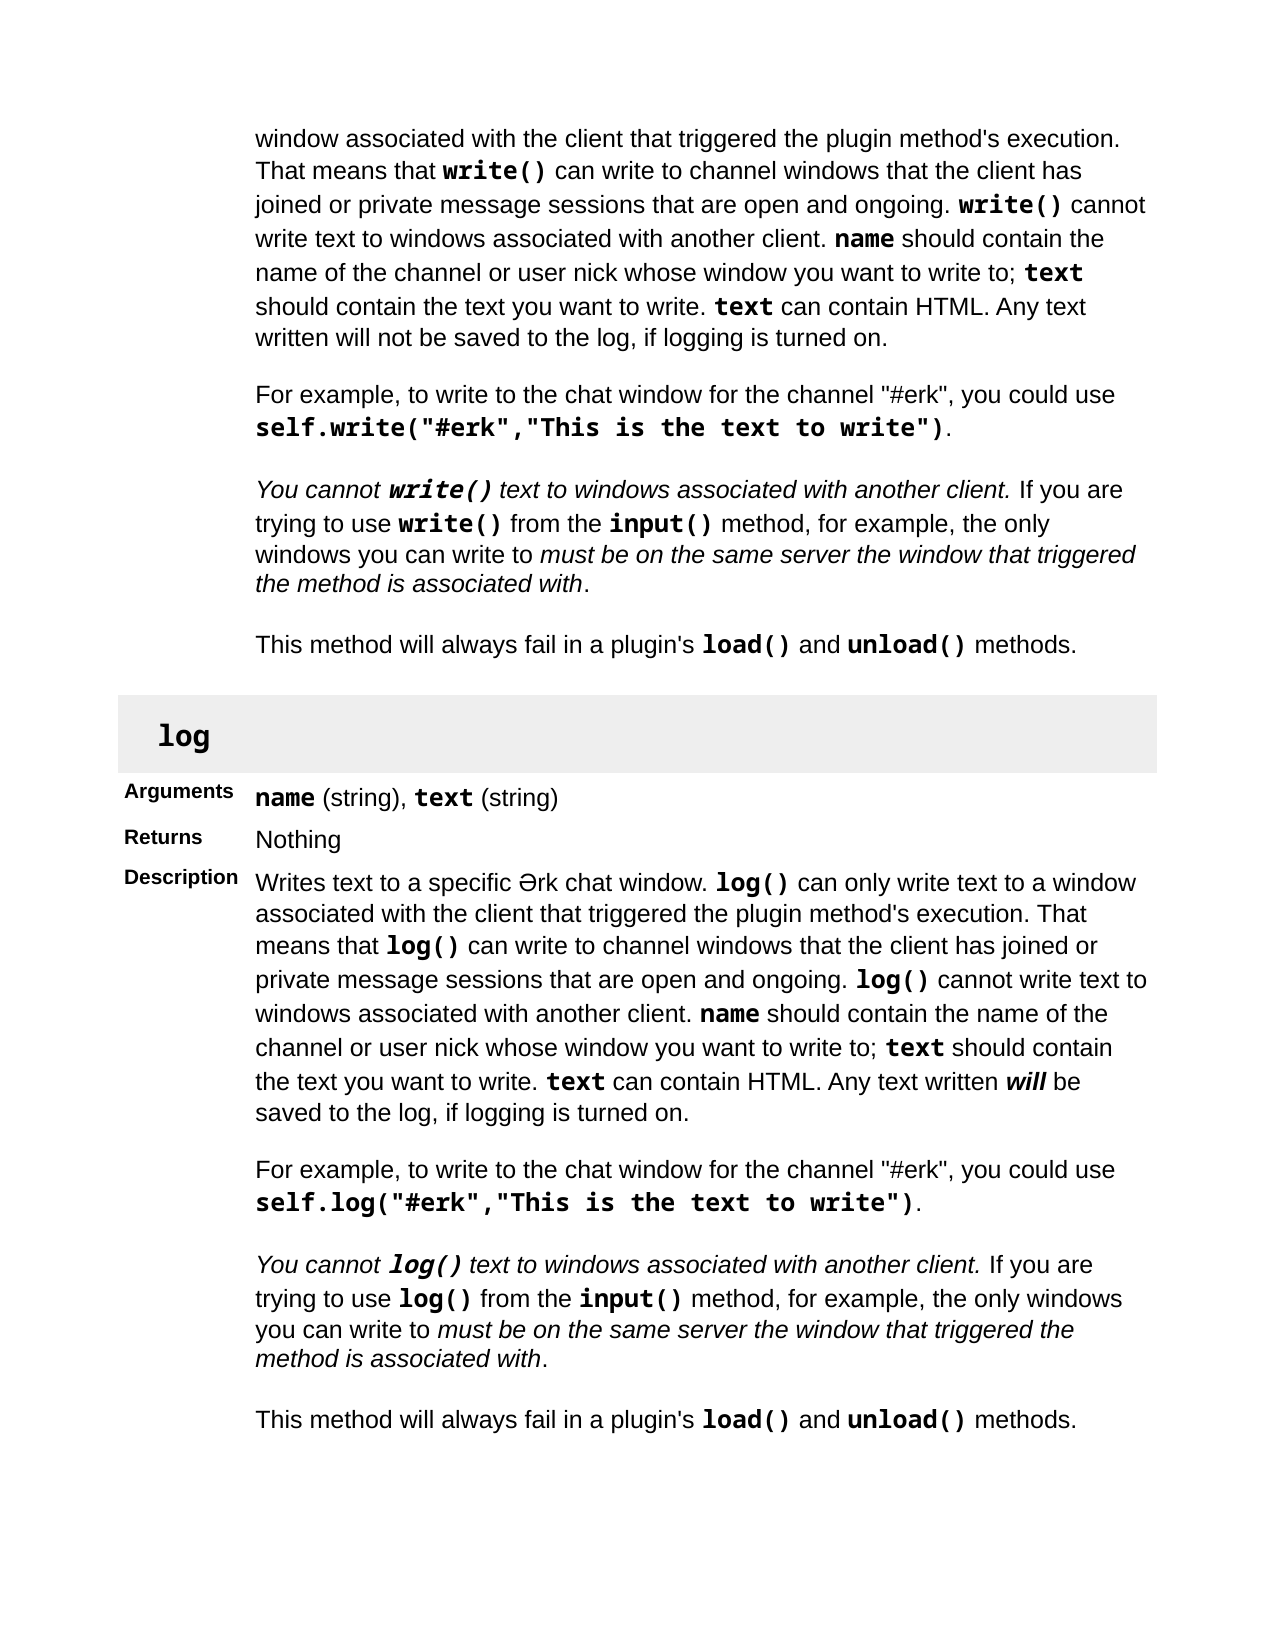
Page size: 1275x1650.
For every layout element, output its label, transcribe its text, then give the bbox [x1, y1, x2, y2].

table_header log [118, 695, 249, 773]
table_cell Description [118, 859, 249, 1441]
table_cell Writes text to a specific Ərk chat window. log() can only write text to a window associated with the client that triggered the plugin method's execution. That means that log() can write to channel windows that the client has joined or private message sessions that are open and ongoing. log() cannot write text to windows associated with another client. name should contain the name of the channel or user nick whose window you want to write to; text should contain the text you want to write. text can contain HTML. Any text written will be saved to the log, if logging is turned on. For example, to write to the chat window for the channel "#erk", you could use self.log("#erk","This is the text to write"). You cannot log() text to windows associated with another client. If you are trying to use log() from the input() method, for example, the only windows you can write to must be on the same server the window that triggered the method is associated with. This method will always fail in a plugin's load() and unload() methods. [249, 859, 1157, 1441]
table_cell window associated with the client that triggered the plugin method's execution. That means that write() can write to channel windows that the client has joined or private message sessions that are open and ongoing. write() cannot write text to windows associated with another client. name should contain the name of the channel or user nick whose window you want to write to; text should contain the text you want to write. text can contain HTML. Any text written will not be saved to the log, if logging is turned on. For example, to write to the chat window for the channel "#erk", you could use self.write("#erk","This is the text to write"). You cannot write() text to windows associated with another client. If you are trying to use write() from the input() method, for example, the only windows you can write to must be on the same server the window that triggered the method is associated with. This method will always fail in a plugin's load() and unload() methods. [249, 118, 1157, 666]
table_cell Returns [118, 819, 249, 859]
table_cell Arguments [118, 774, 249, 819]
table_header [249, 695, 1157, 773]
table_cell [118, 118, 249, 666]
table_cell Nothing [249, 819, 1157, 859]
table_cell name (string), text (string) [249, 774, 1157, 819]
